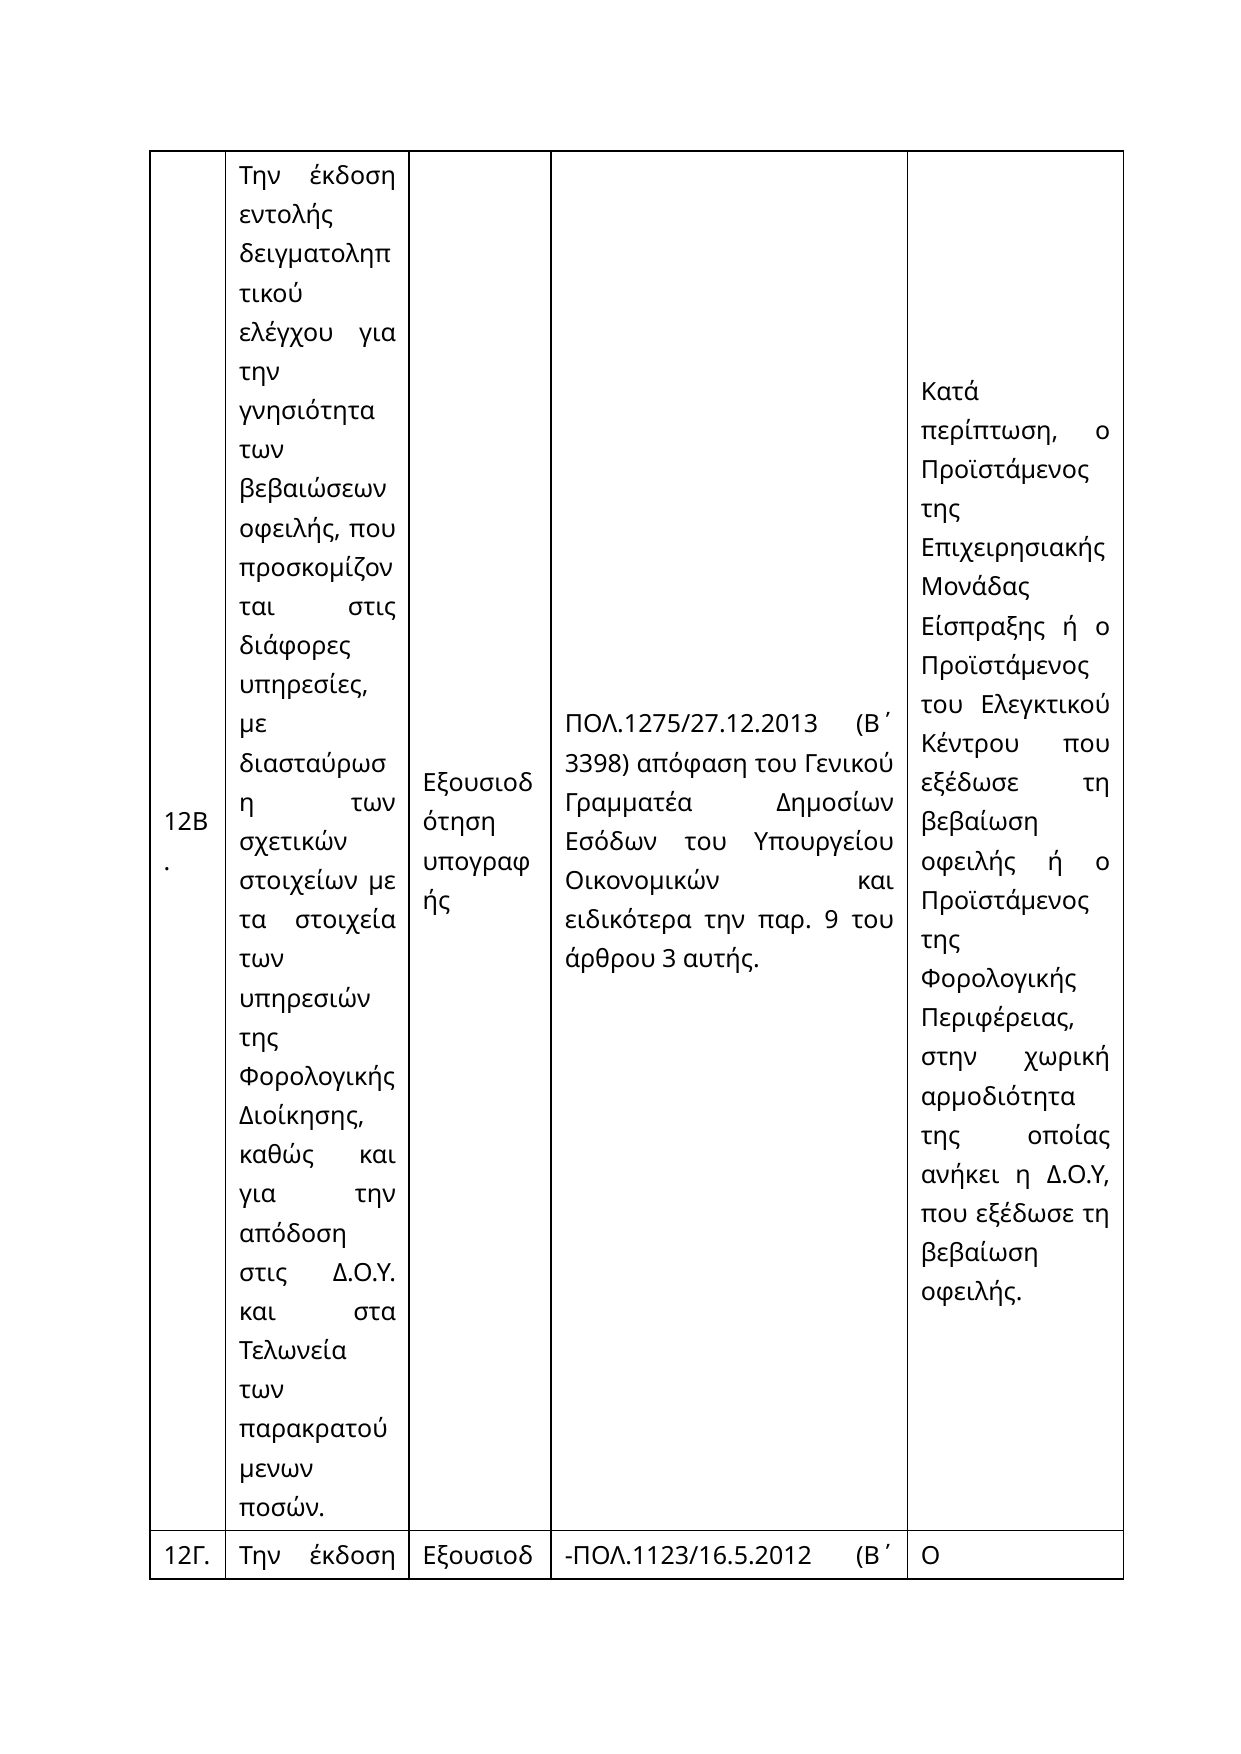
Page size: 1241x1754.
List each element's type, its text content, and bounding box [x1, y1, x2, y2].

table_cell Ο [908, 1531, 1123, 1578]
table_cell Την έκδοση [226, 1531, 408, 1578]
table_cell Εξουσιοδ [410, 1531, 550, 1578]
table_cell 12Γ. [151, 1531, 225, 1578]
table_cell -ΠΟΛ.1123/16.5.2012 (Β΄ [552, 1531, 907, 1578]
table_cell Την έκδοση εντολής δειγματοληπτικού ελέγχου για την γνησιότητα των βεβαιώσεων οφειλής, που προσκομίζονται στις διάφορες υπηρεσίες, με διασταύρωση των σχετικών στοιχείων με τα στοιχεία των υπηρεσιών της Φορολογικής Διοίκησης, καθώς και για την απόδοση στις Δ.Ο.Υ. και στα Τελωνεία των παρακρατούμενων ποσών. [226, 152, 408, 1530]
table_cell ΠΟΛ.1275/27.12.2013 (Β΄ 3398) απόφαση του Γενικού Γραμματέα Δημοσίων Εσόδων του Υπουργείου Οικονομικών και ειδικότερα την παρ. 9 του άρθρου 3 αυτής. [552, 152, 907, 1530]
table_cell Κατά περίπτωση, ο Προϊστάμενος της Επιχειρησιακής Μονάδας Είσπραξης ή ο Προϊστάμενος του Ελεγκτικού Κέντρου που εξέδωσε τη βεβαίωση οφειλής ή ο Προϊστάμενος της Φορολογικής Περιφέρειας, στην χωρική αρμοδιότητα της οποίας ανήκει η Δ.Ο.Υ, που εξέδωσε τη βεβαίωση οφειλής. [908, 152, 1123, 1530]
table_cell 12Β. [151, 152, 225, 1530]
table_cell Εξουσιοδότηση υπογραφής [410, 152, 550, 1530]
